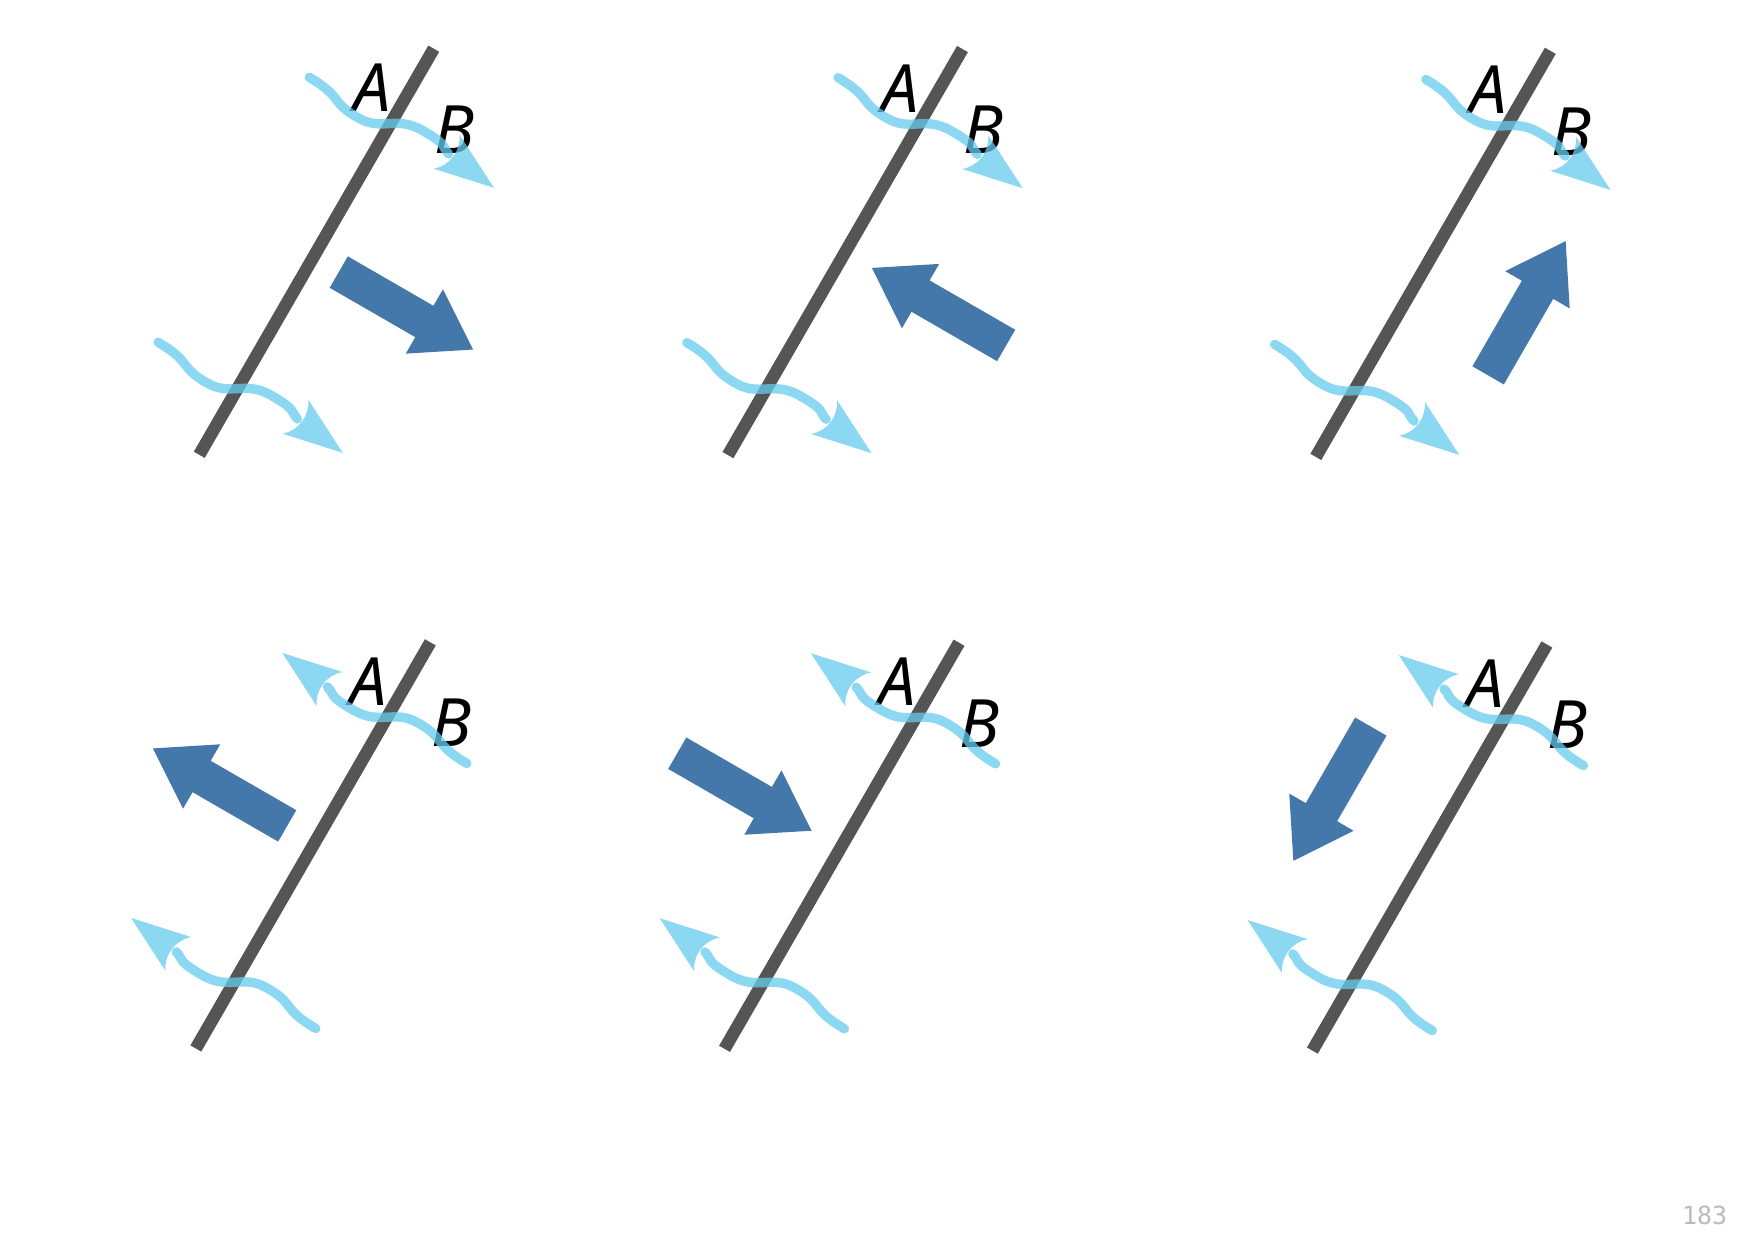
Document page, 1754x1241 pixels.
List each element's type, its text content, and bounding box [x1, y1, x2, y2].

text_box [1472, 241, 1570, 385]
text_box B [944, 659, 1016, 748]
text_box [1289, 717, 1387, 861]
text_box A [1454, 26, 1533, 115]
text_box [152, 744, 297, 842]
text_box B [948, 65, 1019, 154]
text_box B [1532, 661, 1604, 750]
text_box A [334, 617, 413, 706]
text_box B [1536, 67, 1607, 156]
text_box A [338, 24, 417, 113]
text_box [871, 263, 1016, 362]
text_box [329, 256, 474, 354]
text_box B [416, 659, 487, 748]
text_box A [863, 618, 942, 707]
text_box A [1451, 619, 1530, 709]
text_box [668, 737, 812, 835]
text_box A [867, 24, 945, 113]
text_box B [419, 65, 491, 154]
